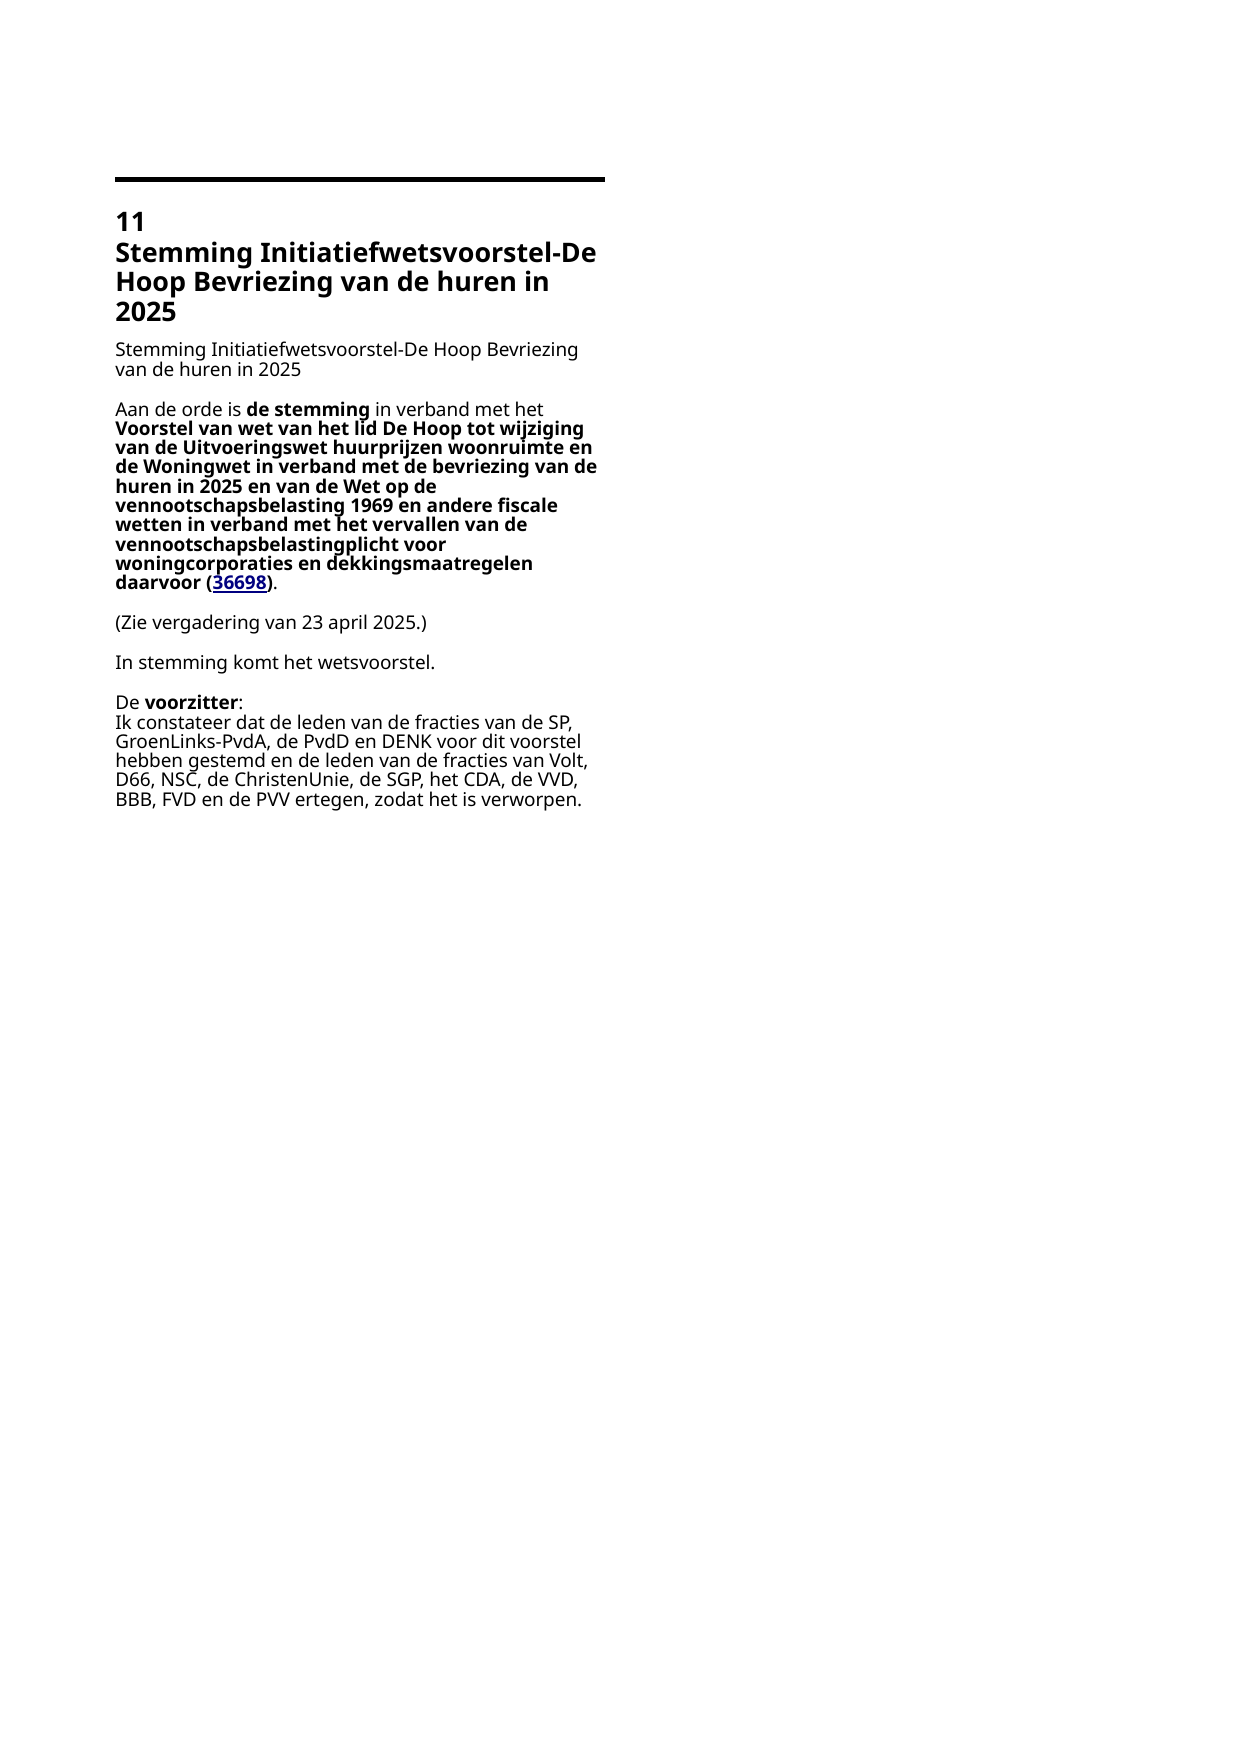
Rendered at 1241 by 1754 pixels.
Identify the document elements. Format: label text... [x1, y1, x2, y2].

text (Zie vergadering van 23 april 2025.) [115, 614, 605, 633]
text Stemming Initiatiefwetsvoorstel-De Hoop Bevriezing van de huren in 2025 [115, 341, 605, 380]
text Ik constateer dat de leden van de fracties van de SP, GroenLinks-PvdA, de PvdD en DENK voor dit voorstel hebben gestemd en de leden van de fracties van Volt, D66, NSC, de ChristenUnie, de SGP, het CDA, de VVD, BBB, FVD en de PVV ertegen, zodat het is verworpen. [115, 714, 605, 810]
text Aan de orde is de stemming in verband met het Voorstel van wet van het lid De Hoop tot wijziging van de Uitvoeringswet huurprijzen woonruimte en de Woningwet in verband met de bevriezing van de huren in 2025 en van de Wet op de vennootschapsbelasting 1969 en andere fiscale wetten in verband met het vervallen van de vennootschapsbelastingplicht voor woningcorporaties en dekkingsmaatregelen daarvoor (36698). [115, 401, 605, 593]
text De voorzitter: [115, 694, 605, 714]
text In stemming komt het wetsvoorstel. [115, 654, 605, 673]
text Stemming Initiatiefwetsvoorstel-De Hoop Bevriezing van de huren in 2025 [115, 239, 605, 341]
text 11 [115, 203, 605, 239]
